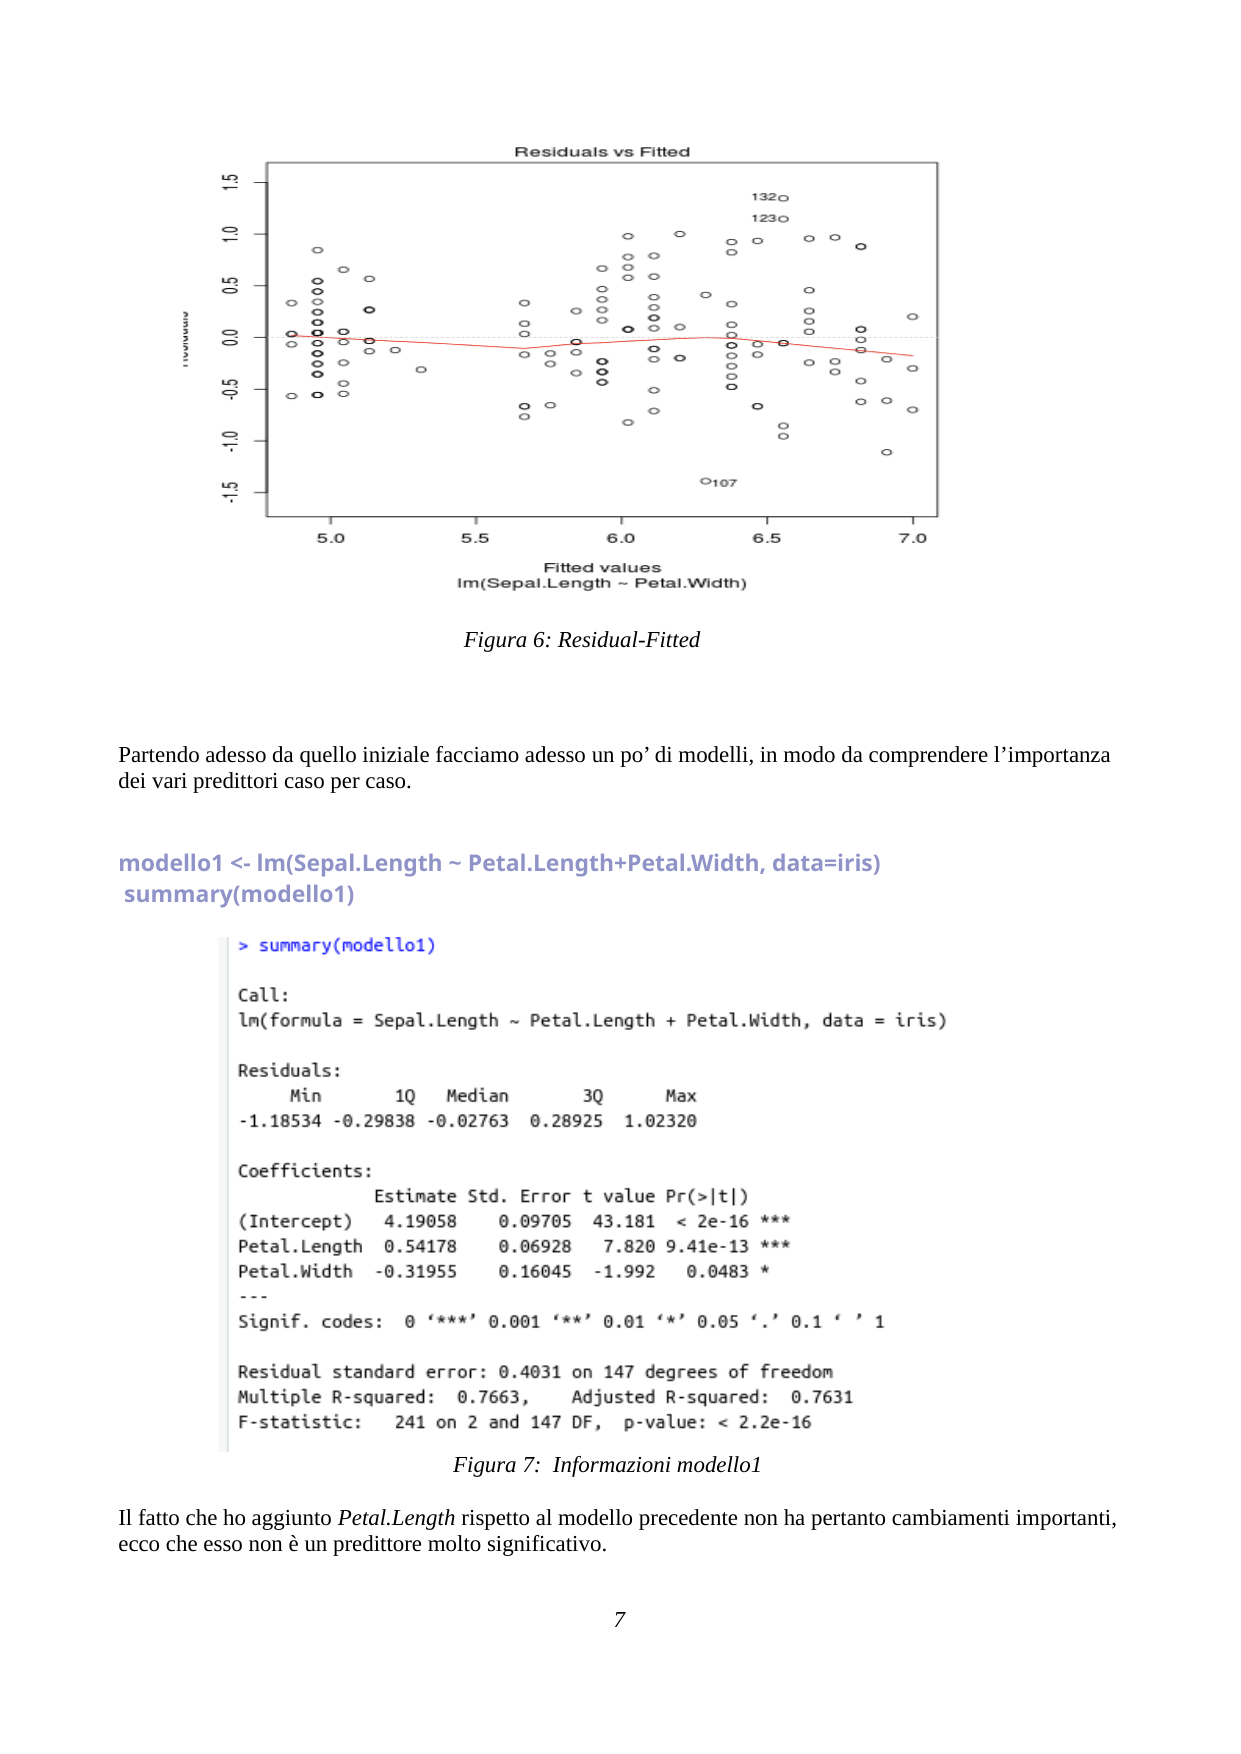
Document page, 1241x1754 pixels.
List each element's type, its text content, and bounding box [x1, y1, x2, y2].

picture [218, 937, 999, 1452]
text Figura 6: Residual-Fitted [183, 608, 983, 653]
text summary(modello1) [118, 878, 1122, 909]
text Figura 7: Informazioni modello1 [218, 1452, 998, 1478]
text modello1 <- lm(Sepal.Length ~ Petal.Length+Petal.Width, data=iris) [118, 847, 1122, 878]
text Partendo adesso da quello iniziale facciamo adesso un po’ di modelli, in modo da comprendere l’importanza dei vari predittori caso per caso. [118, 741, 1122, 794]
text Il fatto che ho aggiunto Petal.Length rispetto al modello precedente non ha pertanto cambiamenti importanti, ecco che esso non è un predittore molto significativo. [118, 1504, 1122, 1557]
picture [183, 128, 983, 608]
